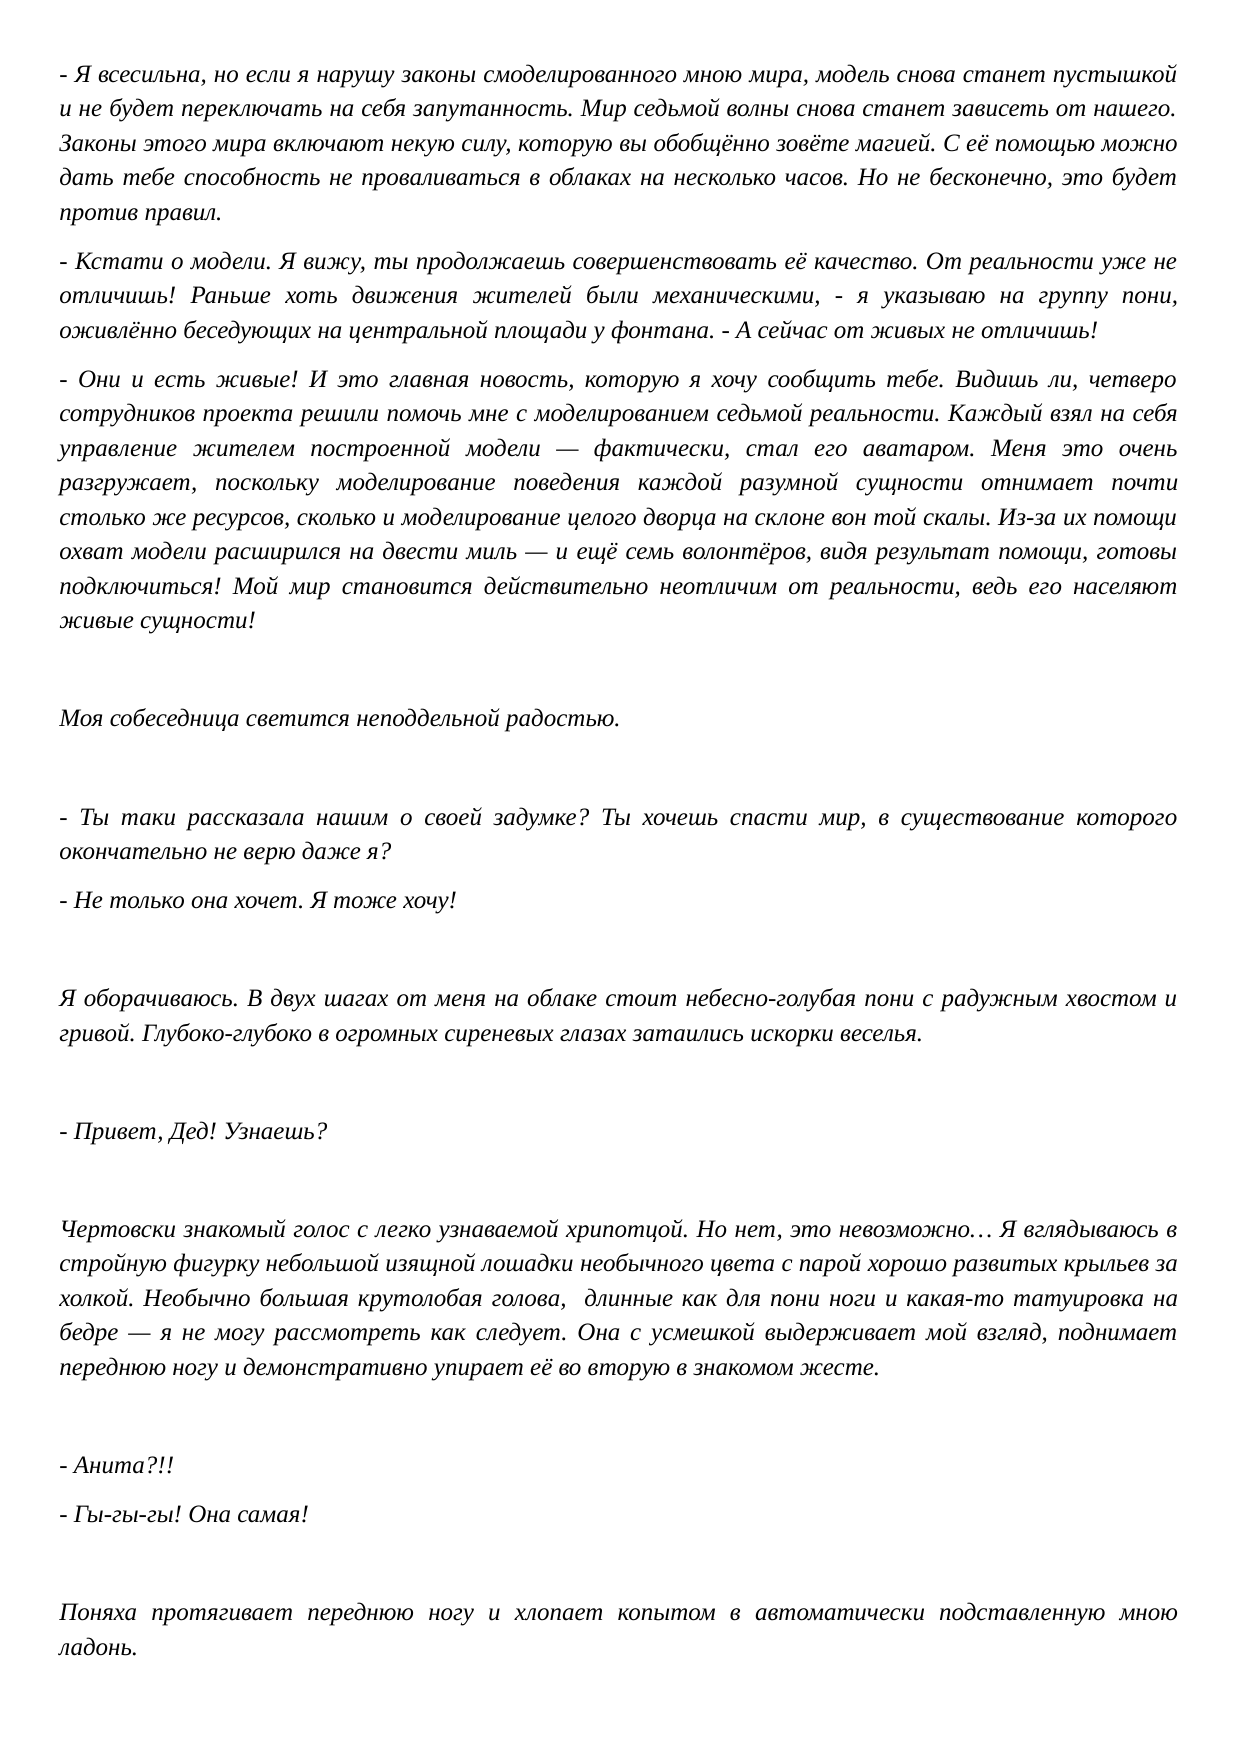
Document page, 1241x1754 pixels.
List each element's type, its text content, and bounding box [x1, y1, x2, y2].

text - Я всесильна, но если я нарушу законы смоделированного мною мира, модель снова станет пустышкой и не будет переключать на себя запутанность. Мир седьмой волны снова станет зависеть от нашего. Законы этого мира включают некую силу, которую вы обобщённо зовёте магией. С её помощью можно дать тебе способность не проваливаться в облаках на несколько часов. Но не бесконечно, это будет против правил. [59, 59, 1181, 226]
text - Не только она хочет. Я тоже хочу! [59, 885, 1181, 914]
text Моя собеседница светится неподдельной радостью. [59, 703, 1181, 732]
text - Они и есть живые! И это главная новость, которую я хочу сообщить тебе. Видишь ли, четверо сотрудников проекта решили помочь мне с моделированием седьмой реальности. Каждый взял на себя управление жителем построенной модели — фактически, стал его аватаром. Меня это очень разгружает, поскольку моделирование поведения каждой разумной сущности отнимает почти столько же ресурсов, сколько и моделирование целого дворца на склоне вон той скалы. Из-за их помощи охват модели расширился на двести миль — и ещё семь волонтёров, видя результат помощи, готовы подключиться! Мой мир становится действительно неотличим от реальности, ведь его населяют живые сущности! [59, 364, 1181, 634]
text - Гы-гы-гы! Она самая! [59, 1499, 1181, 1528]
text Поняха протягивает переднюю ногу и хлопает копытом в автоматически подставленную мною ладонь. [59, 1597, 1181, 1661]
text - Анита?!! [59, 1450, 1181, 1479]
text - Привет, Дед! Узнаешь? [59, 1116, 1181, 1145]
text Чертовски знакомый голос с легко узнаваемой хрипотцой. Но нет, это невозможно… Я вглядываюсь в стройную фигурку небольшой изящной лошадки необычного цвета с парой хорошо развитых крыльев за холкой. Необычно большая крутолобая голова, длинные как для пони ноги и какая-то татуировка на бедре — я не могу рассмотреть как следует. Она с усмешкой выдерживает мой взгляд, поднимает переднюю ногу и демонстративно упирает её во вторую в знакомом жесте. [59, 1214, 1181, 1381]
text Я оборачиваюсь. В двух шагах от меня на облаке стоит небесно-голубая пони с радужным хвостом и гривой. Глубоко-глубоко в огромных сиреневых глазах затаились искорки веселья. [59, 983, 1181, 1047]
text - Кстати о модели. Я вижу, ты продолжаешь совершенствовать её качество. От реальности уже не отличишь! Раньше хоть движения жителей были механическими, - я указываю на группу пони, оживлённо беседующих на центральной площади у фонтана. - А сейчас от живых не отличишь! [59, 246, 1181, 344]
text - Ты таки рассказала нашим о своей задумке? Ты хочешь спасти мир, в существование которого окончательно не верю даже я? [59, 802, 1181, 865]
